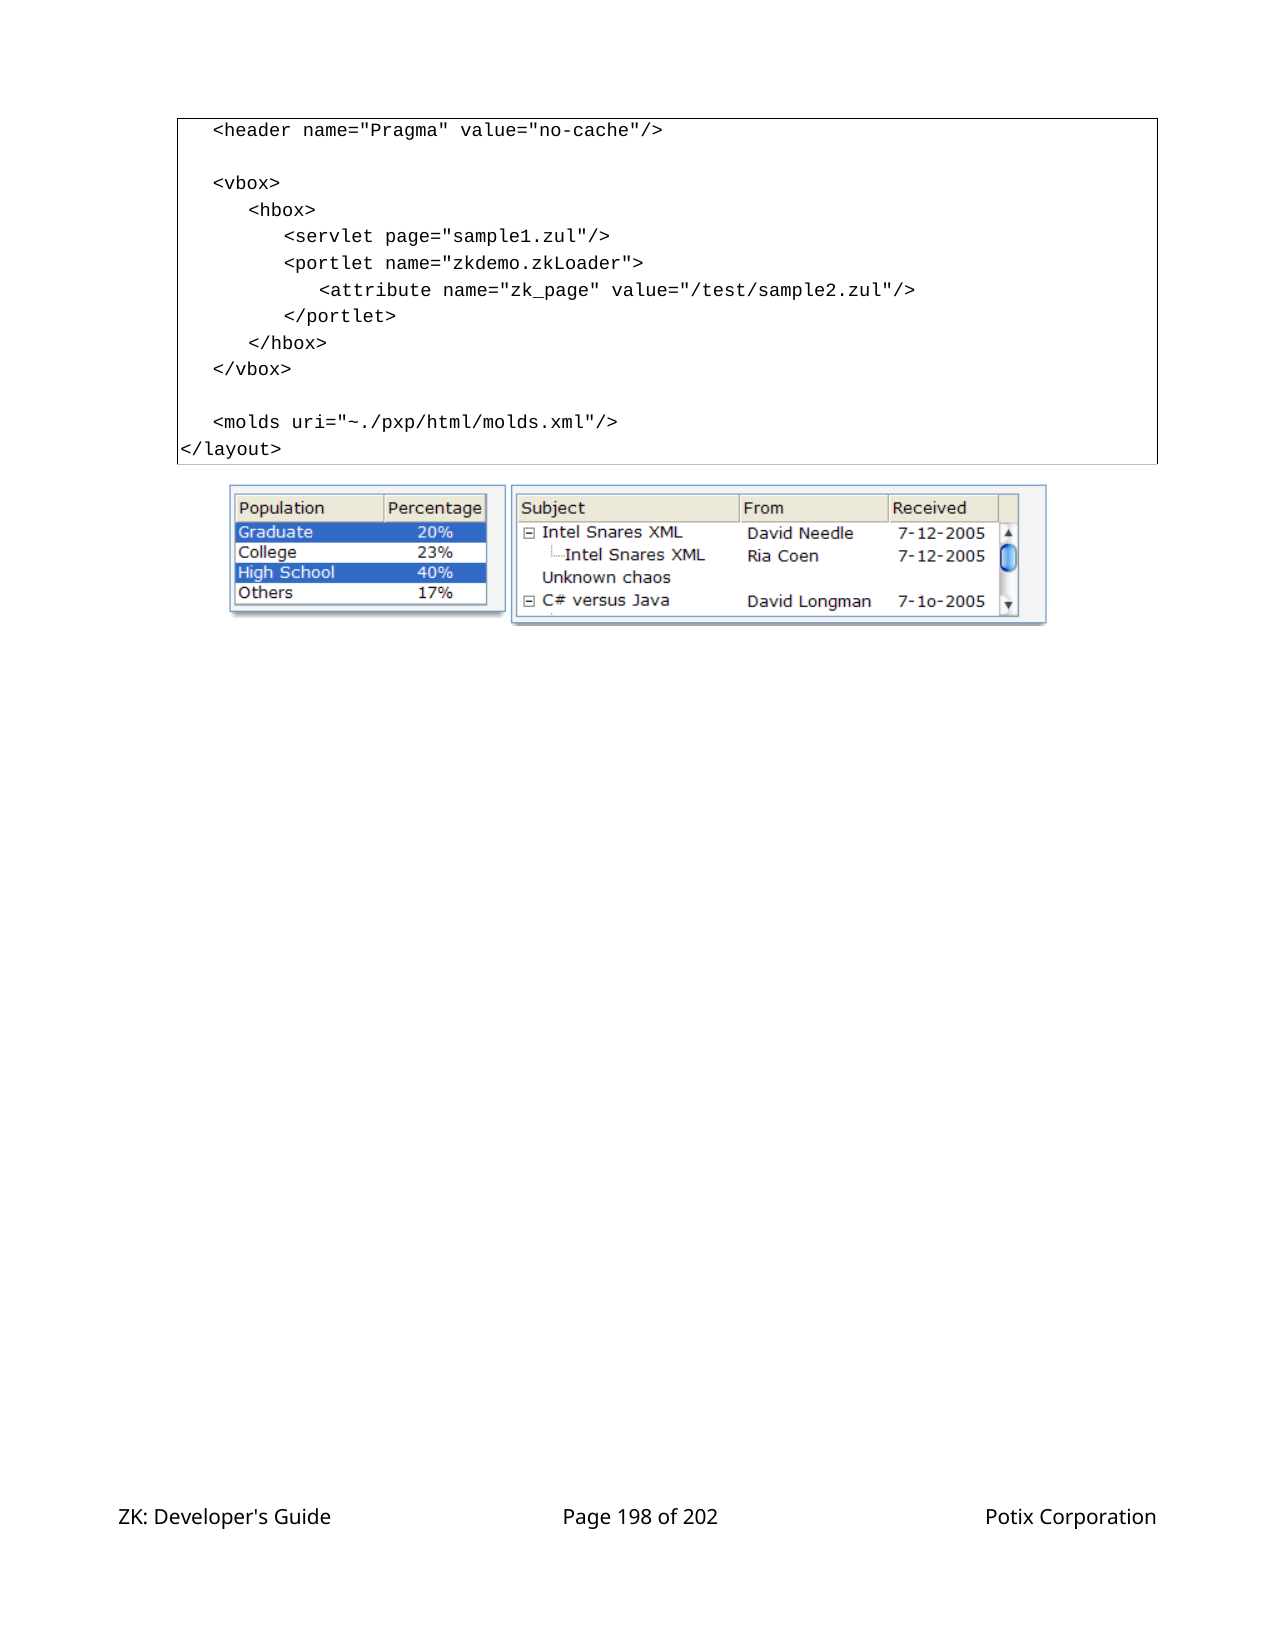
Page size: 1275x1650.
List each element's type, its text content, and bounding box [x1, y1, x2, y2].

text <header name="Pragma" value="no-cache"/> <vbox> <hbox> <servlet page="sample1.zul"/> <portlet name="zkdemo.zkLoader"> <attribute name="zk_page" value="/test/sample2.zul"/> </portlet> </hbox> </vbox> <molds uri="~./pxp/html/molds.xml"/> </layout> [178, 119, 1157, 464]
picture [227, 481, 1048, 626]
